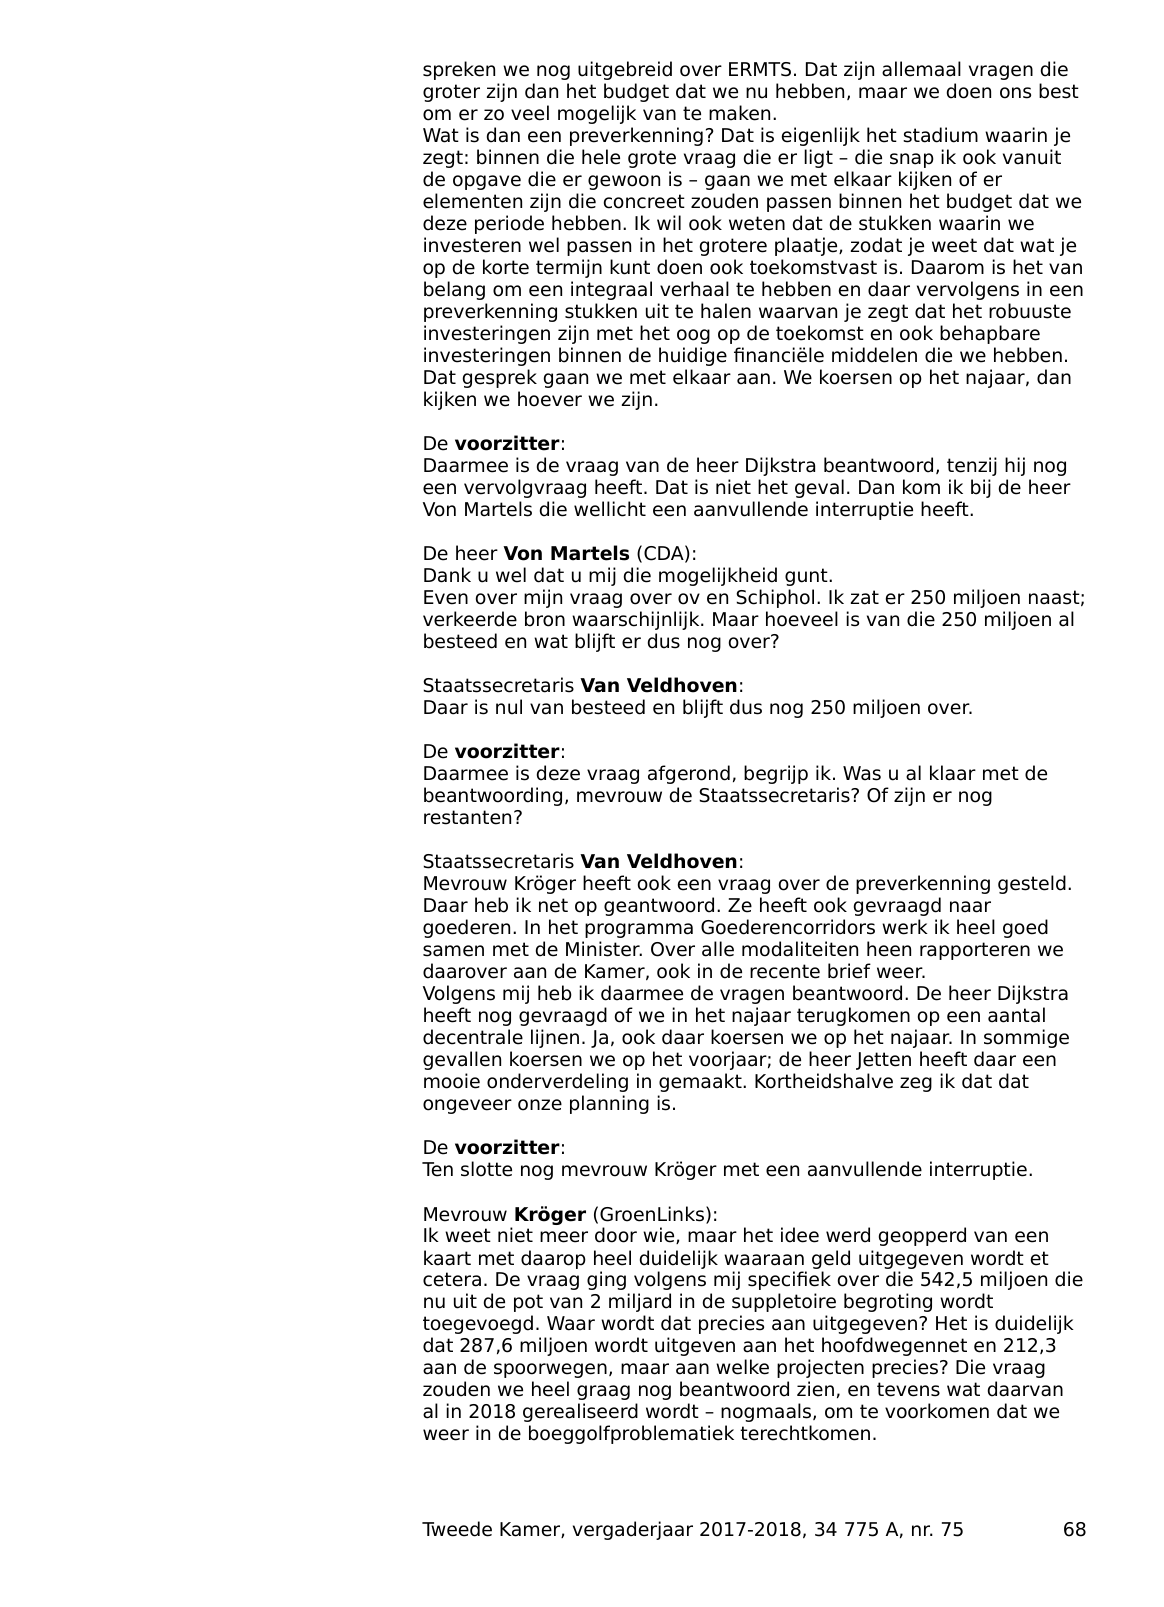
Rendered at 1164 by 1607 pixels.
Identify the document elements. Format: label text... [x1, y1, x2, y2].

text Volgens mij heb ik daarmee de vragen beantwoord. De heer Dijkstra heeft nog gevraagd of we in het najaar terugkomen op een aantal decentrale lijnen. Ja, ook daar koersen we op het najaar. In sommige gevallen koersen we op het voorjaar; de heer Jetten heeft daar een mooie onderverdeling in gemaakt. Kortheidshalve zeg ik dat dat ongeveer onze planning is. [422, 983, 1087, 1115]
text Ten slotte nog mevrouw Kröger met een aanvullende interruptie. [422, 1159, 1087, 1181]
text spreken we nog uitgebreid over ERMTS. Dat zijn allemaal vragen die groter zijn dan het budget dat we nu hebben, maar we doen ons best om er zo veel mogelijk van te maken. [422, 59, 1087, 125]
text Mevrouw Kröger (GroenLinks): [422, 1203, 1087, 1225]
text De voorzitter: [422, 433, 1087, 455]
text Wat is dan een preverkenning? Dat is eigenlijk het stadium waarin je zegt: binnen die hele grote vraag die er ligt – die snap ik ook vanuit de opgave die er gewoon is – gaan we met elkaar kijken of er elementen zijn die concreet zouden passen binnen het budget dat we deze periode hebben. Ik wil ook weten dat de stukken waarin we investeren wel passen in het grotere plaatje, zodat je weet dat wat je op de korte termijn kunt doen ook toekomstvast is. Daarom is het van belang om een integraal verhaal te hebben en daar vervolgens in een preverkenning stukken uit te halen waarvan je zegt dat het robuuste investeringen zijn met het oog op de toekomst en ook behapbare investeringen binnen de huidige financiële middelen die we hebben. Dat gesprek gaan we met elkaar aan. We koersen op het najaar, dan kijken we hoever we zijn. [422, 125, 1087, 411]
text Ik weet niet meer door wie, maar het idee werd geopperd van een kaart met daarop heel duidelijk waaraan geld uitgegeven wordt et cetera. De vraag ging volgens mij specifiek over die 542,5 miljoen die nu uit de pot van 2 miljard in de suppletoire begroting wordt toegevoegd. Waar wordt dat precies aan uitgegeven? Het is duidelijk dat 287,6 miljoen wordt uitgeven aan het hoofdwegennet en 212,3 aan de spoorwegen, maar aan welke projecten precies? Die vraag zouden we heel graag nog beantwoord zien, en tevens wat daarvan al in 2018 gerealiseerd wordt – nogmaals, om te voorkomen dat we weer in de boeggolfproblematiek terechtkomen. [422, 1225, 1087, 1445]
text Staatssecretaris Van Veldhoven: [422, 675, 1087, 697]
text Daarmee is deze vraag afgerond, begrijp ik. Was u al klaar met de beantwoording, mevrouw de Staatssecretaris? Of zijn er nog restanten? [422, 763, 1087, 829]
text De heer Von Martels (CDA): [422, 543, 1087, 565]
text Dank u wel dat u mij die mogelijkheid gunt. [422, 565, 1087, 587]
text Daar is nul van besteed en blijft dus nog 250 miljoen over. [422, 697, 1087, 719]
text De voorzitter: [422, 741, 1087, 763]
text Even over mijn vraag over ov en Schiphol. Ik zat er 250 miljoen naast; verkeerde bron waarschijnlijk. Maar hoeveel is van die 250 miljoen al besteed en wat blijft er dus nog over? [422, 587, 1087, 653]
text De voorzitter: [422, 1137, 1087, 1159]
text Staatssecretaris Van Veldhoven: [422, 851, 1087, 873]
text Mevrouw Kröger heeft ook een vraag over de preverkenning gesteld. Daar heb ik net op geantwoord. Ze heeft ook gevraagd naar goederen. In het programma Goederencorridors werk ik heel goed samen met de Minister. Over alle modaliteiten heen rapporteren we daarover aan de Kamer, ook in de recente brief weer. [422, 873, 1087, 983]
text Daarmee is de vraag van de heer Dijkstra beantwoord, tenzij hij nog een vervolgvraag heeft. Dat is niet het geval. Dan kom ik bij de heer Von Martels die wellicht een aanvullende interruptie heeft. [422, 455, 1087, 521]
